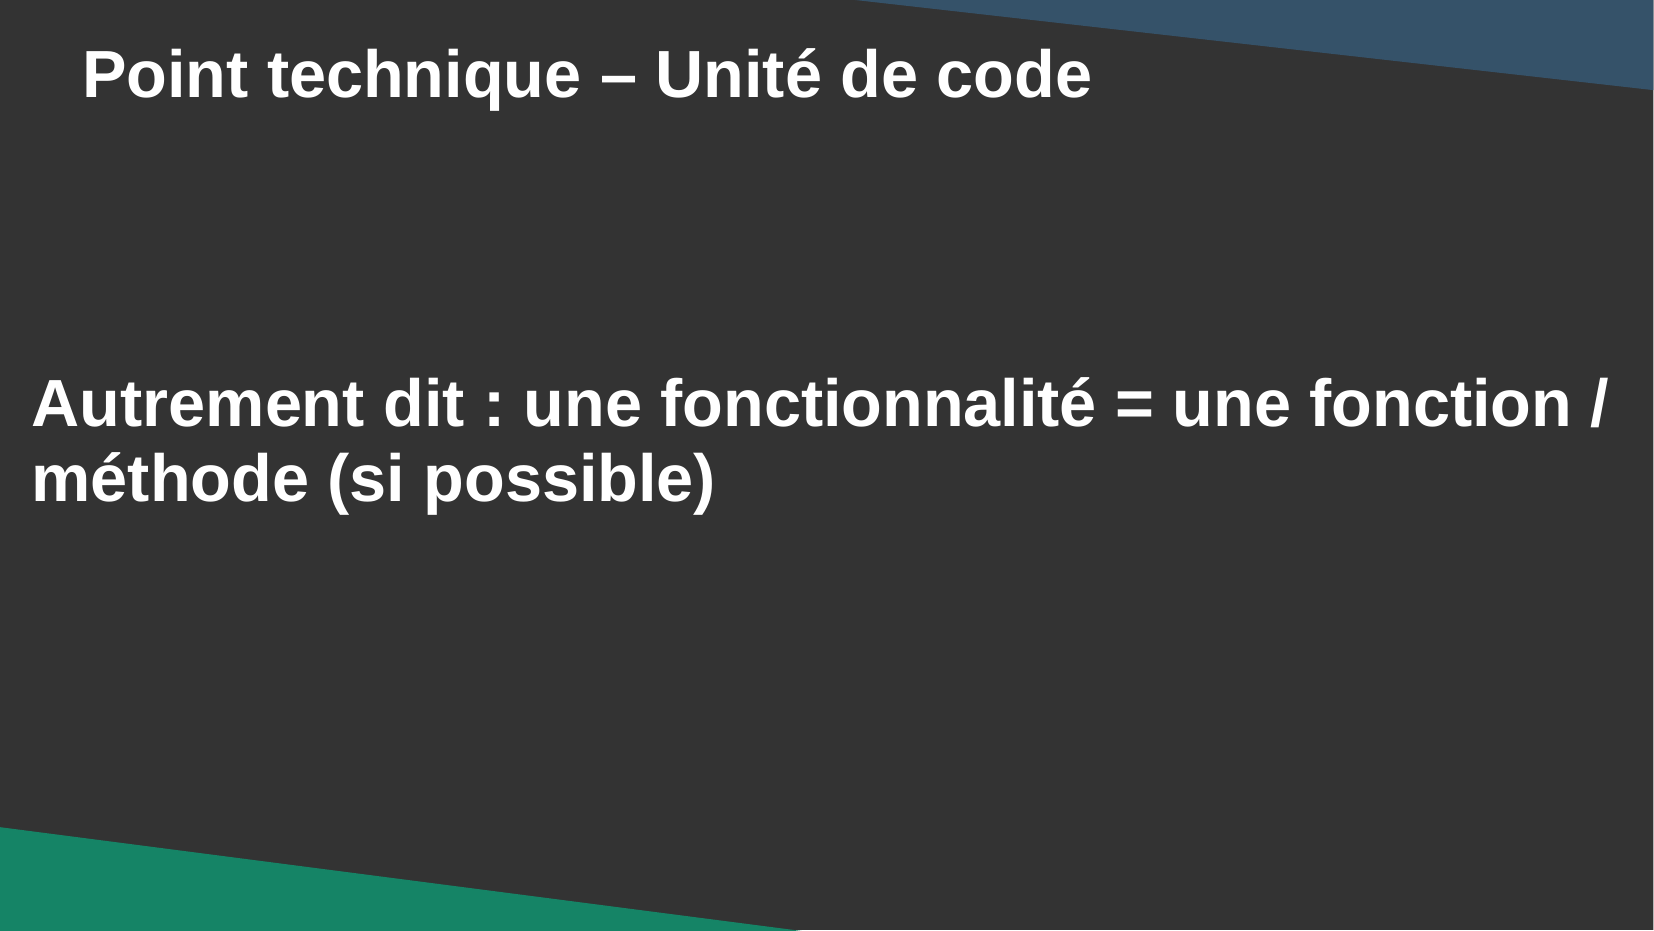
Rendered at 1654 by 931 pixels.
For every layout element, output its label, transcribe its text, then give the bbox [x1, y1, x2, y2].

text_box [0, 827, 802, 931]
title Autrement dit : une fonctionnalité = une fonction / méthode (si possible) [31, 366, 1622, 666]
text_box [855, 0, 1654, 91]
title Point technique – Unité de code [82, 37, 1571, 122]
